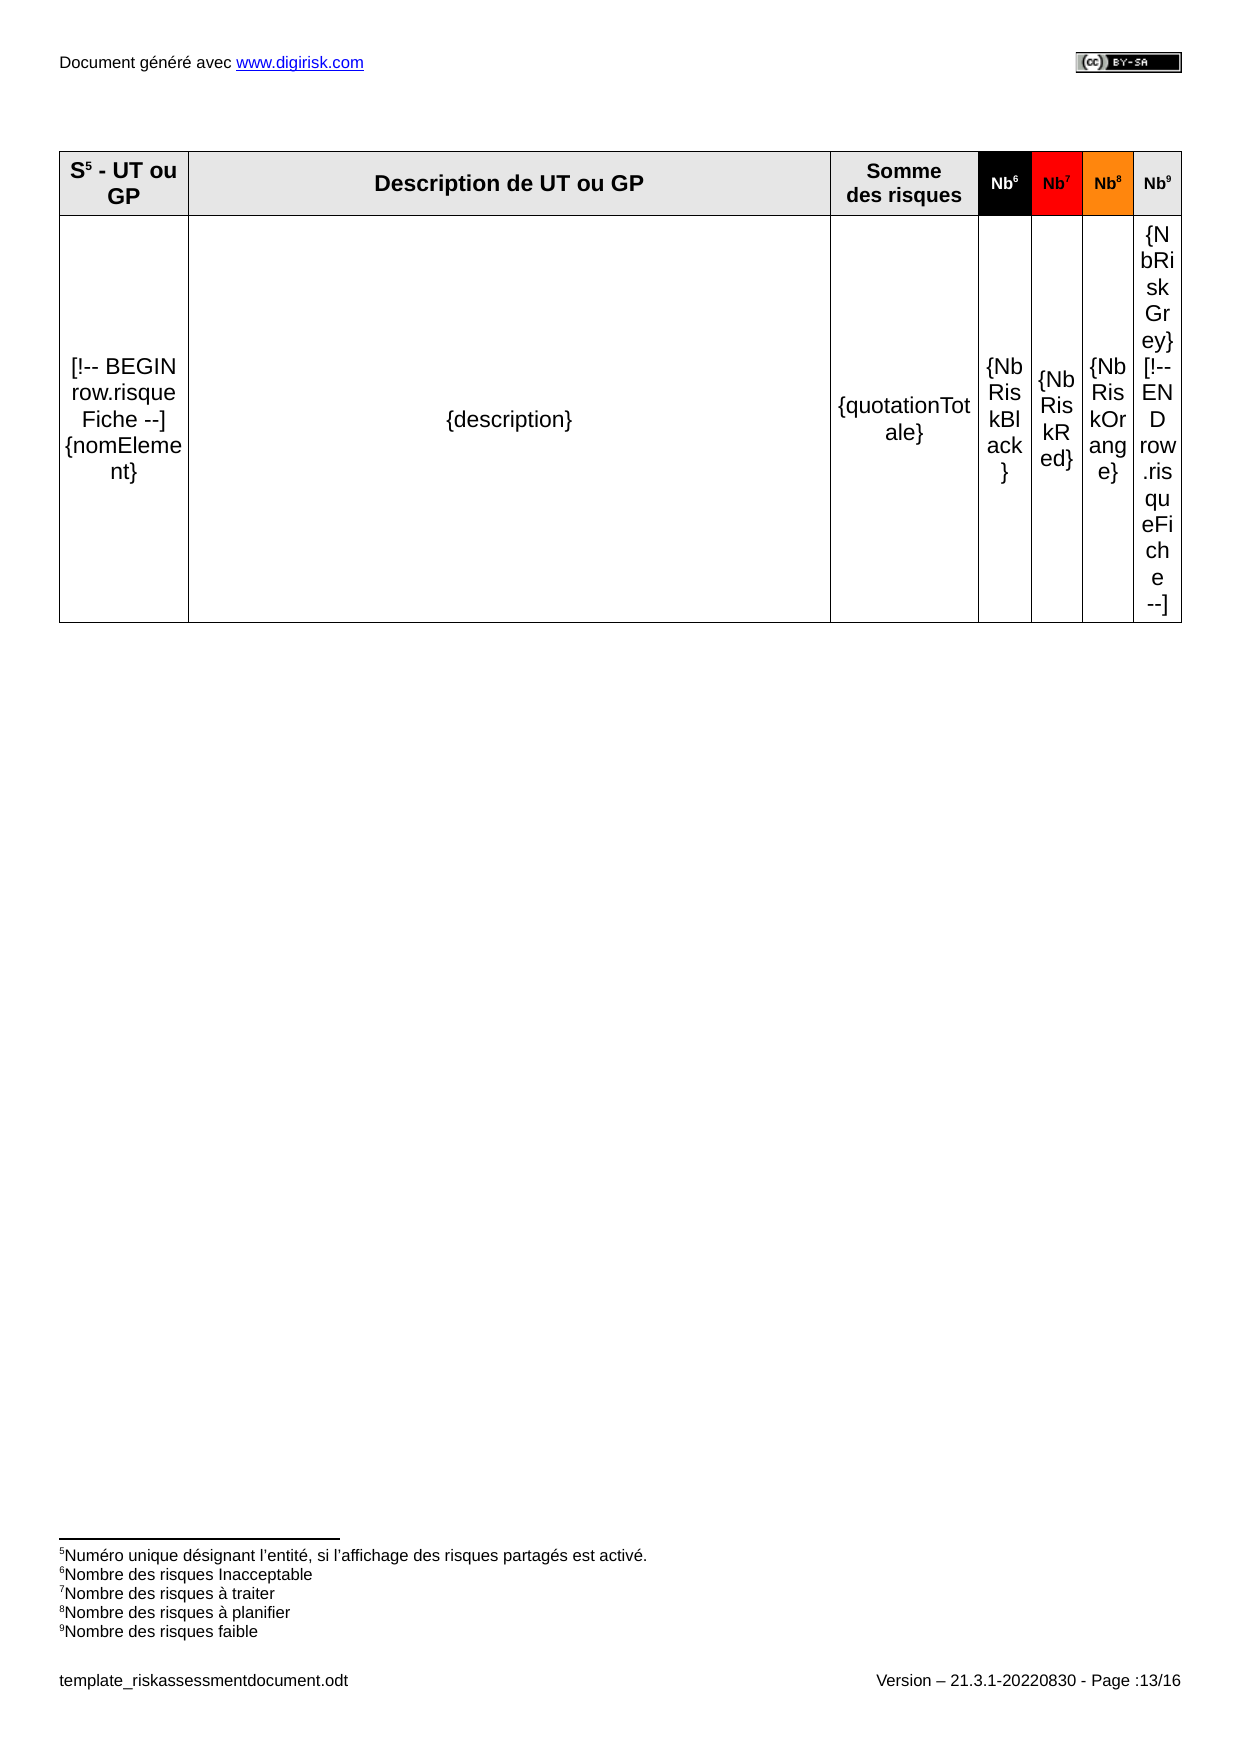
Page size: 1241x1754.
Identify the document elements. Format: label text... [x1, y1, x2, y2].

table_header Somme des risques [831, 152, 978, 215]
table_header Description de UT ou GP [189, 152, 830, 215]
table_header Nb [979, 152, 1031, 215]
table_header S - UT ou GP [60, 152, 188, 215]
table_header Nb [1032, 152, 1082, 215]
table_cell {quotationTotale} [831, 216, 978, 622]
table_header Nb [1083, 152, 1133, 215]
table_cell [!-- BEGIN row.risqueFiche --]{nomElement} [60, 216, 188, 622]
table_cell {NbRiskOrange} [1083, 216, 1133, 622]
picture [1075, 52, 1182, 73]
table_cell {description} [189, 216, 830, 622]
table_cell {NbRiskRed} [1032, 216, 1082, 622]
table_header Nb [1134, 152, 1181, 215]
table_cell {NbRiskGrey}[!-- END row.risqueFiche --] [1134, 216, 1181, 622]
table_cell {NbRiskBlack} [979, 216, 1031, 622]
